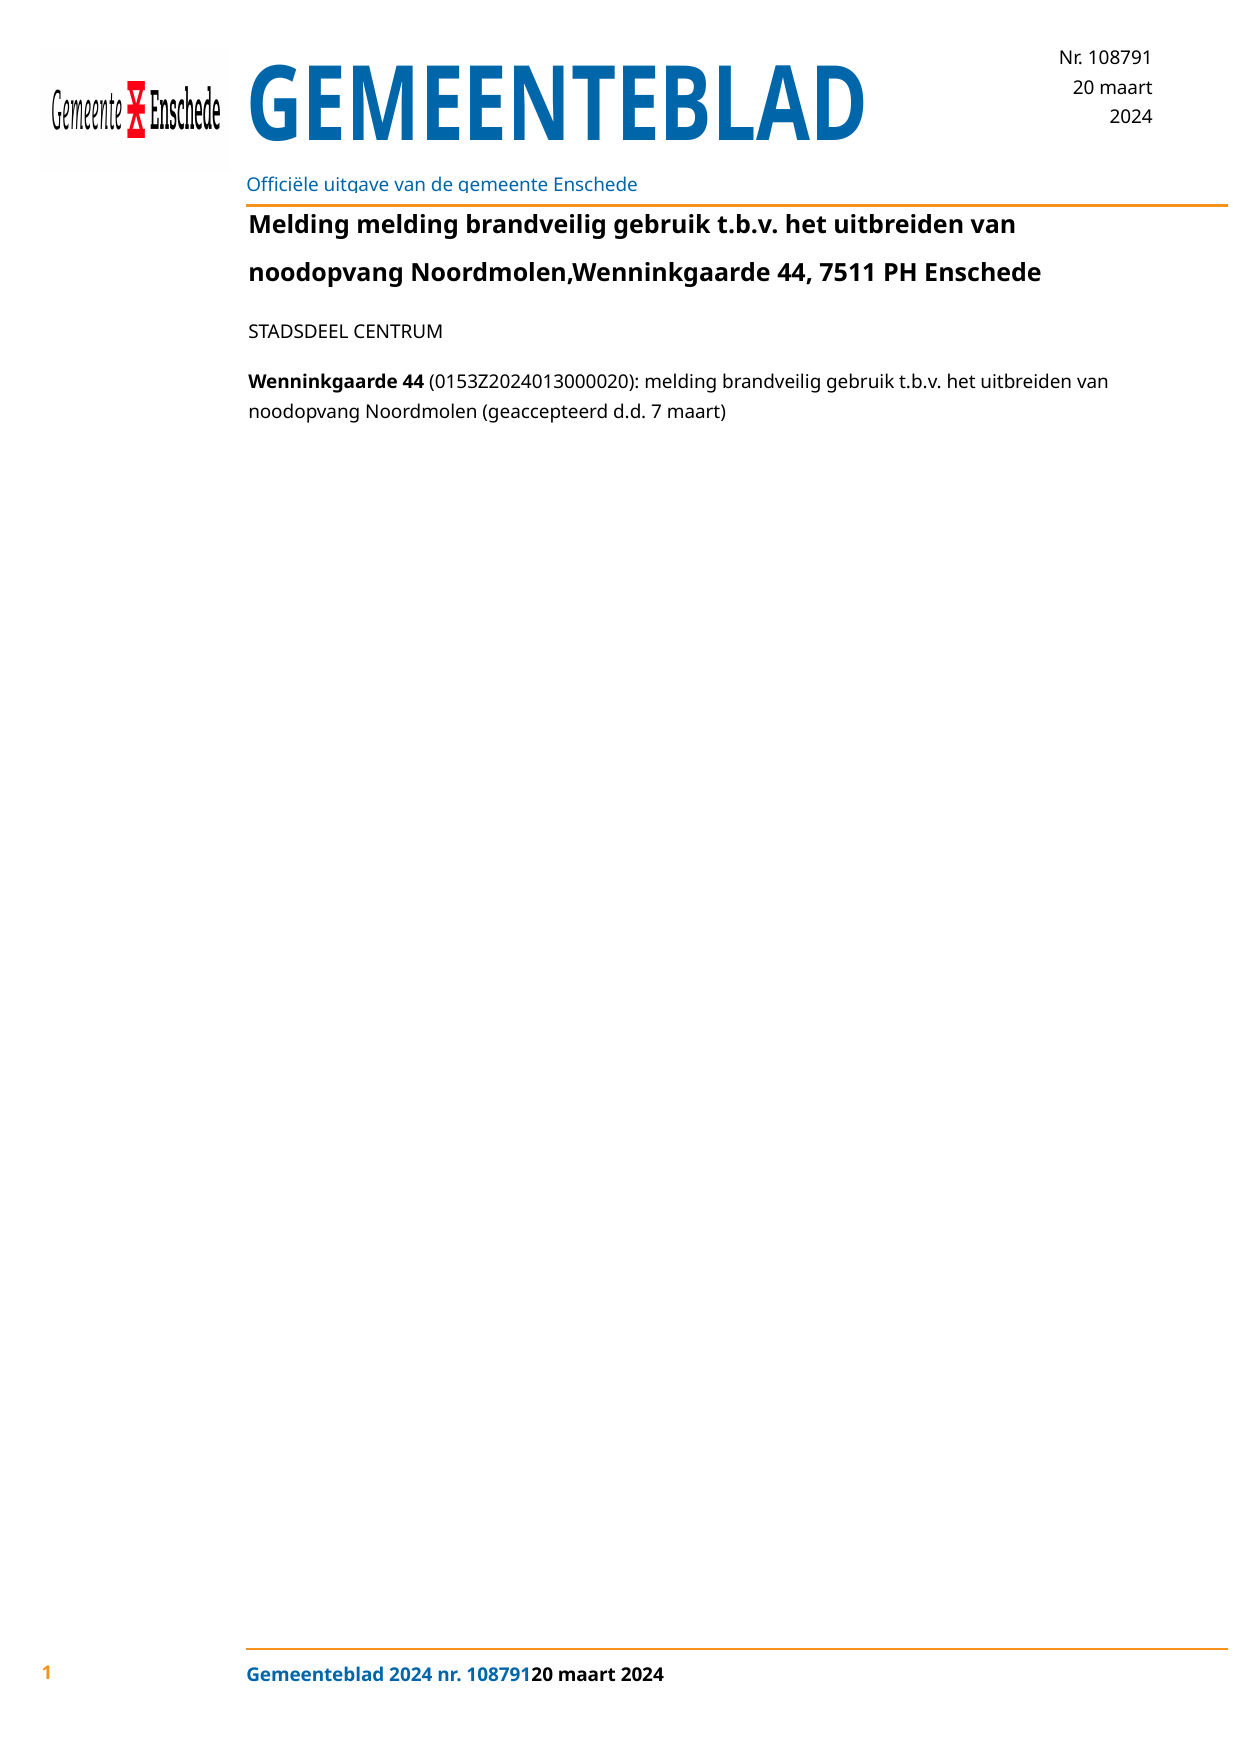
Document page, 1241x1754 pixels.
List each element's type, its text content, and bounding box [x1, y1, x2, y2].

text Melding melding brandveilig gebruik t.b.v. het uitbreiden van noodopvang Noordmolen,Wenninkgaarde 44, 7511 PH Enschede [248, 207, 1152, 288]
picture [41, 47, 231, 172]
text Wenninkgaarde 44 (0153Z2024013000020): melding brandveilig gebruik t.b.v. het uitbreiden van noodopvang Noordmolen (geaccepteerd d.d. 7 maart) [248, 368, 1152, 424]
text STADSDEEL CENTRUM [248, 318, 1152, 344]
